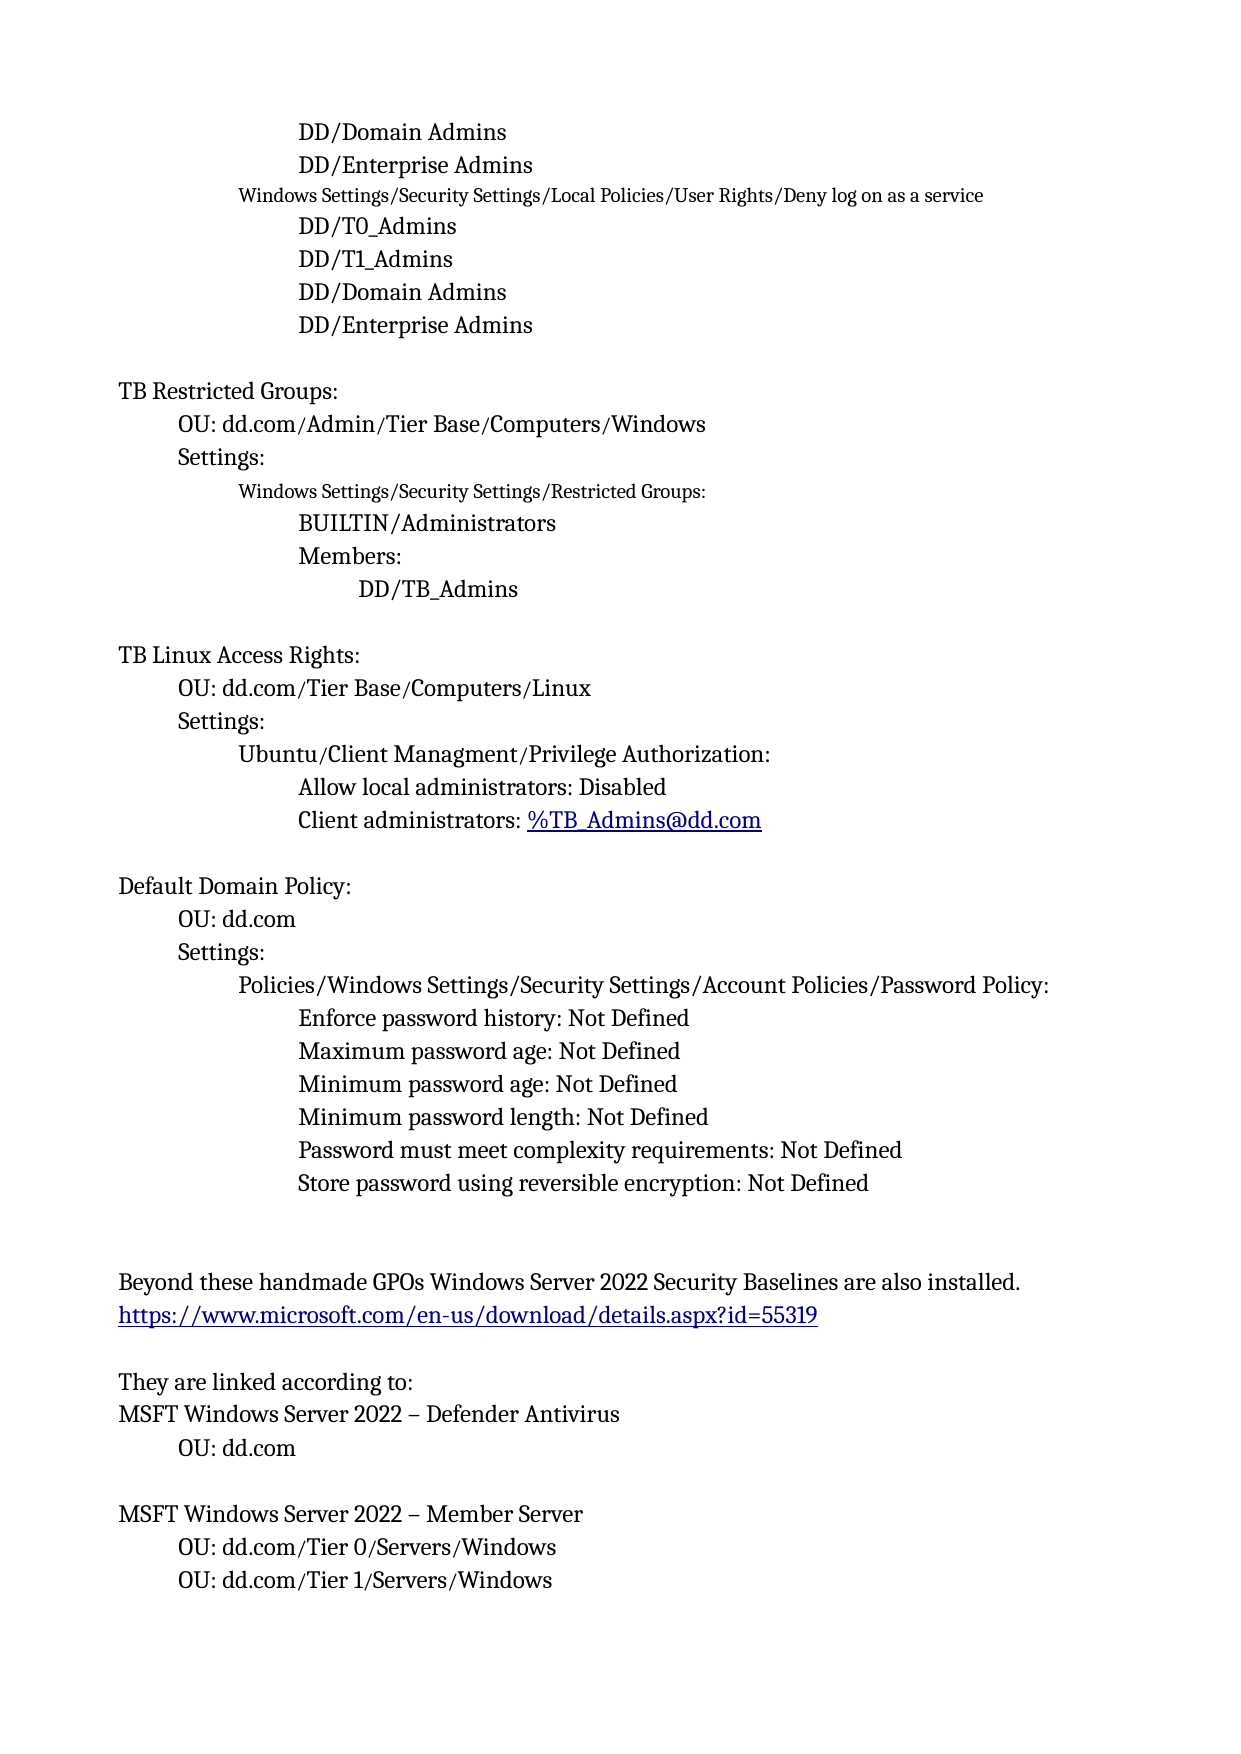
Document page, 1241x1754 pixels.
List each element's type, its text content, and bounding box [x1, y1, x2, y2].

text Minimum password age: Not Defined [118, 1070, 1122, 1099]
text MSFT Windows Server 2022 – Defender Antivirus [118, 1400, 1122, 1429]
text DD/Domain Admins [118, 118, 1122, 147]
text OU: dd.com [118, 1433, 1122, 1462]
text BUILTIN/Administrators [118, 509, 1122, 538]
text Policies/Windows Settings/Security Settings/Account Policies/Password Policy: [118, 971, 1122, 1000]
text Ubuntu/Client Managment/Privilege Authorization: [118, 740, 1122, 769]
text Windows Settings/Security Settings/Local Policies/User Rights/Deny log on as a service [118, 184, 1122, 208]
text OU: dd.com/Admin/Tier Base/Computers/Windows [118, 410, 1122, 438]
text TB Restricted Groups: [118, 377, 1122, 406]
text TB Linux Access Rights: [118, 641, 1122, 670]
text DD/T0_Admins [118, 212, 1122, 240]
text Beyond these handmade GPOs Windows Server 2022 Security Baselines are also installed. https://www.microsoft.com/en-us/download/details.aspx?id=55319 [118, 1268, 1122, 1330]
text DD/Domain Admins [118, 278, 1122, 306]
text Maximum password age: Not Defined [118, 1037, 1122, 1066]
text OU: dd.com/Tier Base/Computers/Linux [118, 674, 1122, 703]
text Client administrators: %TB_Admins@dd.com [118, 806, 1122, 835]
text Enforce password history: Not Defined [118, 1004, 1122, 1033]
text Members: [118, 542, 1122, 571]
text Windows Settings/Security Settings/Restricted Groups: [118, 476, 1122, 504]
text MSFT Windows Server 2022 – Member Server [118, 1499, 1122, 1528]
text OU: dd.com [118, 905, 1122, 934]
text Minimum password length: Not Defined [118, 1103, 1122, 1132]
text OU: dd.com/Tier 1/Servers/Windows [118, 1566, 1122, 1594]
text OU: dd.com/Tier 0/Servers/Windows [118, 1532, 1122, 1561]
text Settings: [118, 707, 1122, 736]
text DD/Enterprise Admins [118, 311, 1122, 339]
text Password must meet complexity requirements: Not Defined [118, 1136, 1122, 1165]
text Settings: [118, 938, 1122, 967]
text Default Domain Policy: [118, 872, 1122, 901]
text DD/T1_Admins [118, 245, 1122, 273]
text Store password using reversible encryption: Not Defined [118, 1169, 1122, 1198]
text They are linked according to: [118, 1367, 1122, 1396]
text Settings: [118, 443, 1122, 472]
text Allow local administrators: Disabled [118, 773, 1122, 802]
text DD/TB_Admins [118, 575, 1122, 604]
text DD/Enterprise Admins [118, 151, 1122, 180]
